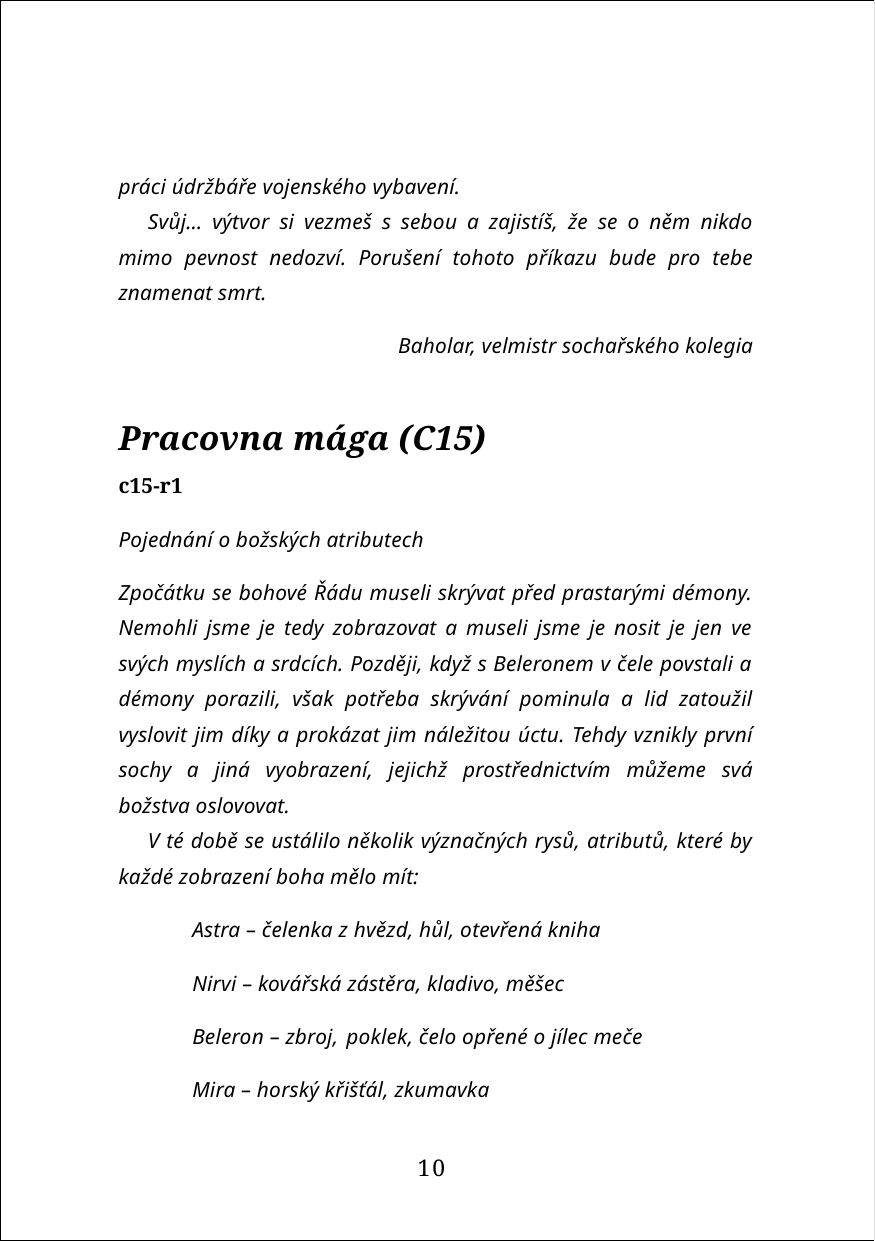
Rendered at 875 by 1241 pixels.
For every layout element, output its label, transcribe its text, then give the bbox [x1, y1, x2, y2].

text Nirvi – kovářská zástěra, kladivo, měšec [192, 969, 756, 997]
text Beleron – zbroj, poklek, čelo opřené o jílec meče [192, 1022, 756, 1050]
text práci údržbáře vojenského vybavení. Svůj… výtvor si vezmeš s sebou a zajistíš, že se o něm nikdo mimo pevnost nedozví. Porušení tohoto příkazu bude pro tebe znamenat smrt. [118, 172, 756, 307]
subtitle Pracovna mága (C15) [118, 414, 756, 460]
text Astra – čelenka z hvězd, hůl, otevřená kniha [192, 915, 756, 944]
text Zpočátku se bohové Řádu museli skrývat před prastarými démony. Nemohli jsme je tedy zobrazovat a museli jsme je nosit je jen ve svých myslích a srdcích. Později, když s Beleronem v čele povstali a démony porazili, však potřeba skrývání pominula a lid zatoužil vyslovit jim díky a prokázat jim náležitou úctu. Tehdy vznikly první sochy a jiná vyobrazení, jejichž prostřednictvím můžeme svá božstva oslovovat. V té době se ustálilo několik význačných rysů, atributů, které by každé zobrazení boha mělo mít: [118, 578, 756, 891]
text Mira – horský křišťál, zkumavka [192, 1075, 756, 1103]
text c15-r1 [118, 472, 756, 500]
text Pojednání o božských atributech [118, 525, 756, 553]
text Baholar, velmistr sochařského kolegia [118, 332, 756, 360]
